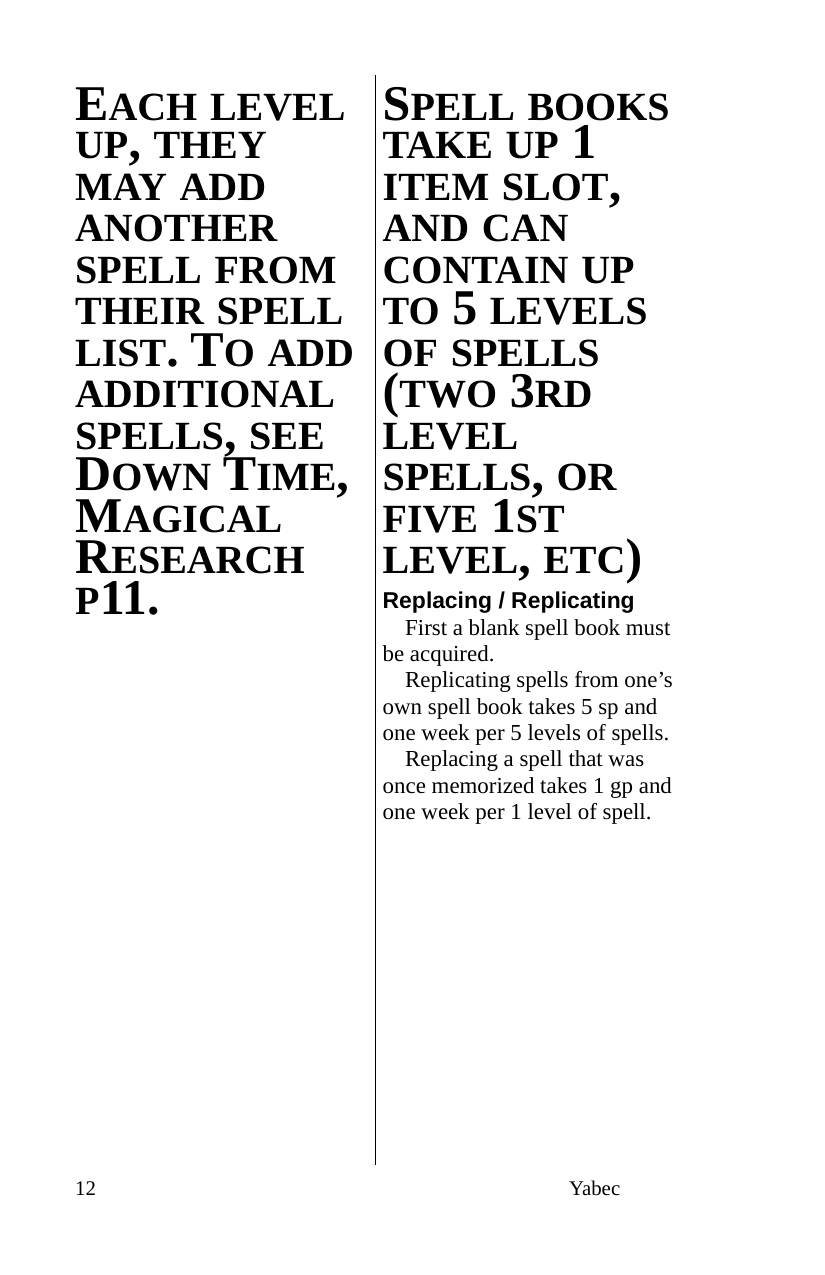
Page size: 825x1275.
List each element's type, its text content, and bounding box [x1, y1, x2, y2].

text First a blank spell book must be acquired. [382, 614, 675, 666]
text Replicating spells from one’s own spell book takes 5 sp and one week per 5 levels of spells. [382, 666, 675, 746]
text Each level up, they may add another spell from their spell list. To add additional spells, see Down Time, Magical Research p5. [75, 87, 367, 626]
subtitle Replacing / Replicating [382, 587, 675, 614]
text Spell books take up 1 item slot, and can contain up to 5 levels of spells (two 3rd level spells, or five 1st level, etc) [382, 87, 675, 584]
text Replacing a spell that was once memorized takes 1 gp and one week per 1 level of spell. [382, 746, 675, 824]
